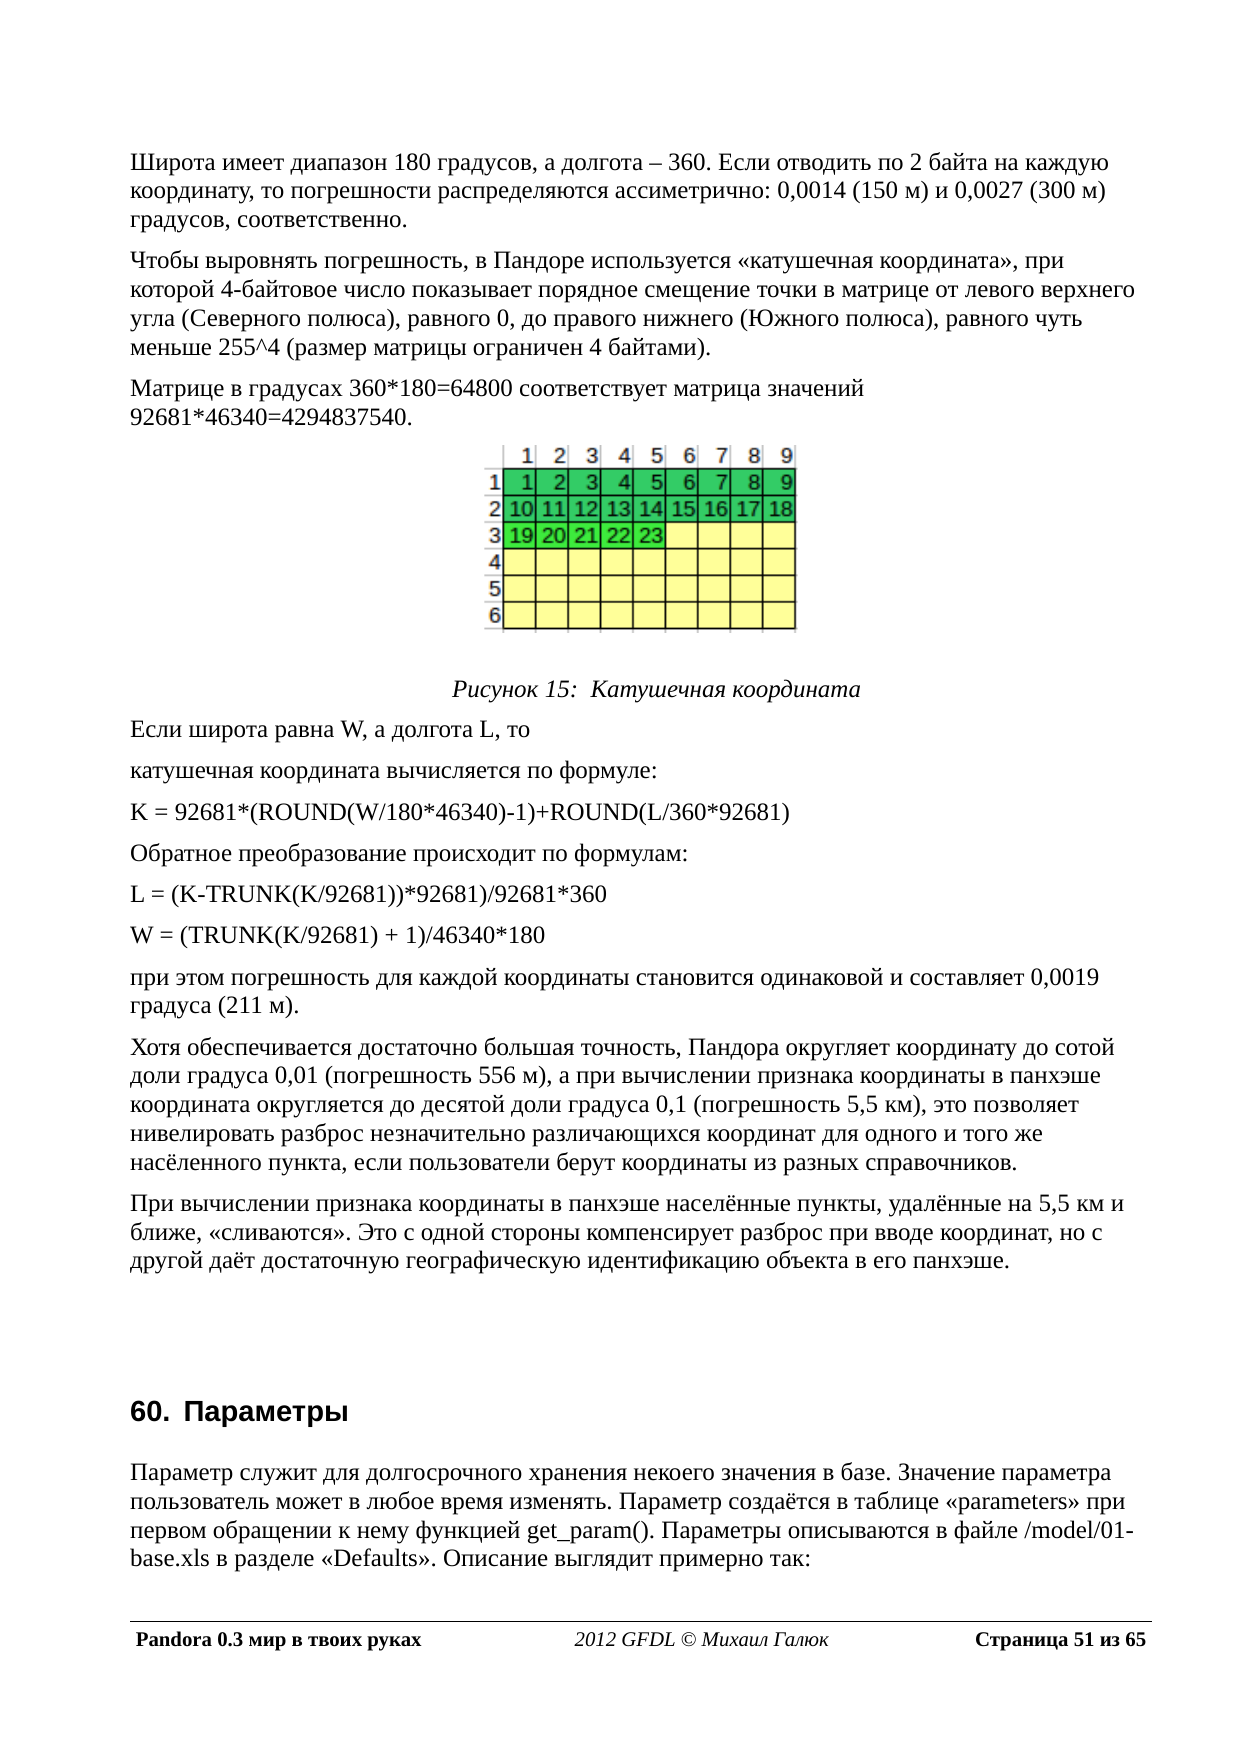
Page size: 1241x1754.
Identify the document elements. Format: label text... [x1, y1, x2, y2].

picture [484, 445, 798, 633]
text катушечная координата вычисляется по формуле: [130, 756, 1152, 784]
subtitle Параметры [130, 1393, 1152, 1427]
text Широта имеет диапазон 180 градусов, а долгота – 360. Если отводить по 2 байта на каждую координату, то погрешности распределяются ассиметрично: 0,0014 (150 м) и 0,0027 (300 м) градусов, соответственно. [130, 147, 1152, 233]
text L = (K-TRUNK(K/92681))*92681)/92681*360 [130, 879, 1152, 908]
text Рисунок 15: Катушечная координата [452, 674, 863, 702]
text Чтобы выровнять погрешность, в Пандоре используется «катушечная координата», при которой 4-байтовое число показывает порядное смещение точки в матрице от левого верхнего угла (Северного полюса), равного 0, до правого нижнего (Южного полюса), равного чуть меньше 255^4 (размер матрицы ограничен 4 байтами). [130, 246, 1152, 361]
text Хотя обеспечивается достаточно большая точность, Пандора округляет координату до сотой доли градуса 0,01 (погрешность 556 м), а при вычислении признака координаты в панхэше координата округляется до десятой доли градуса 0,1 (погрешность 5,5 км), это позволяет нивелировать разброс незначительно различающихся координат для одного и того же насёленного пункта, если пользователи берут координаты из разных справочников. [130, 1032, 1152, 1176]
text при этом погрешность для каждой координаты становится одинаковой и составляет 0,0019 градуса (211 м). [130, 962, 1152, 1019]
text Если широта равна W, а долгота L, то [130, 633, 1152, 743]
text При вычислении признака координаты в панхэше населённые пункты, удалённые на 5,5 км и ближе, «сливаются». Это с одной стороны компенсирует разброс при вводе координат, но с другой даёт достаточную географическую идентификацию объекта в его панхэше. [130, 1188, 1152, 1274]
text Параметр служит для долгосрочного хранения некоего значения в базе. Значение параметра пользователь может в любое время изменять. Параметр создаётся в таблице «parameters» при первом обращении к нему функцией get_param(). Параметры описываются в файле /model/01-base.xls в разделе «Defaults». Описание выглядит примерно так: [130, 1457, 1152, 1572]
text W = (TRUNK(K/92681) + 1)/46340*180 [130, 921, 1152, 949]
text Матрице в градусах 360*180=64800 соответствует матрица значений 92681*46340=4294837540. [130, 373, 1152, 431]
text Обратное преобразование происходит по формулам: [130, 838, 1152, 867]
text K = 92681*(ROUND(W/180*46340)-1)+ROUND(L/360*92681) [130, 797, 1152, 826]
